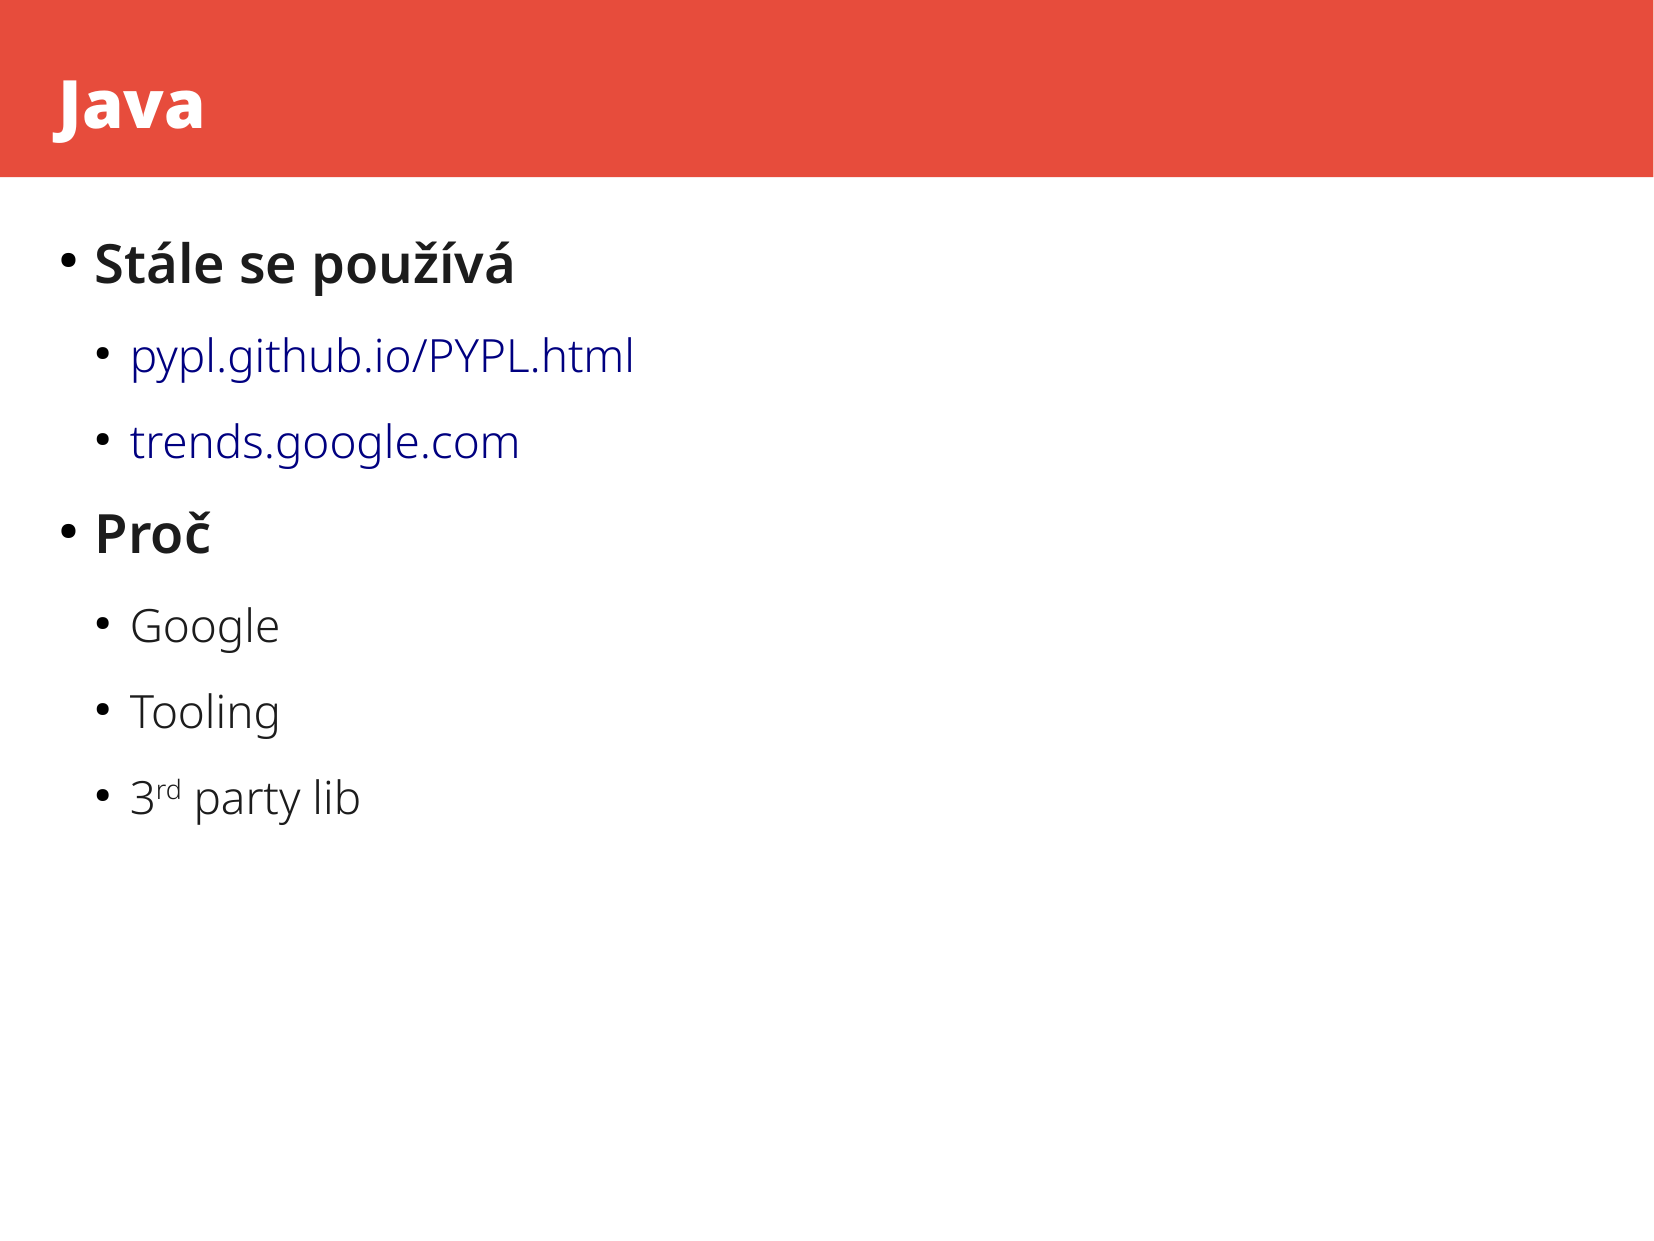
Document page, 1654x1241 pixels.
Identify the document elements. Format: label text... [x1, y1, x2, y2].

title Java [59, 0, 1595, 148]
list Stále se používá pypl.github.io/PYPL.html trends.google.com Proč Google Tooling 3rd party lib [59, 225, 1593, 1183]
